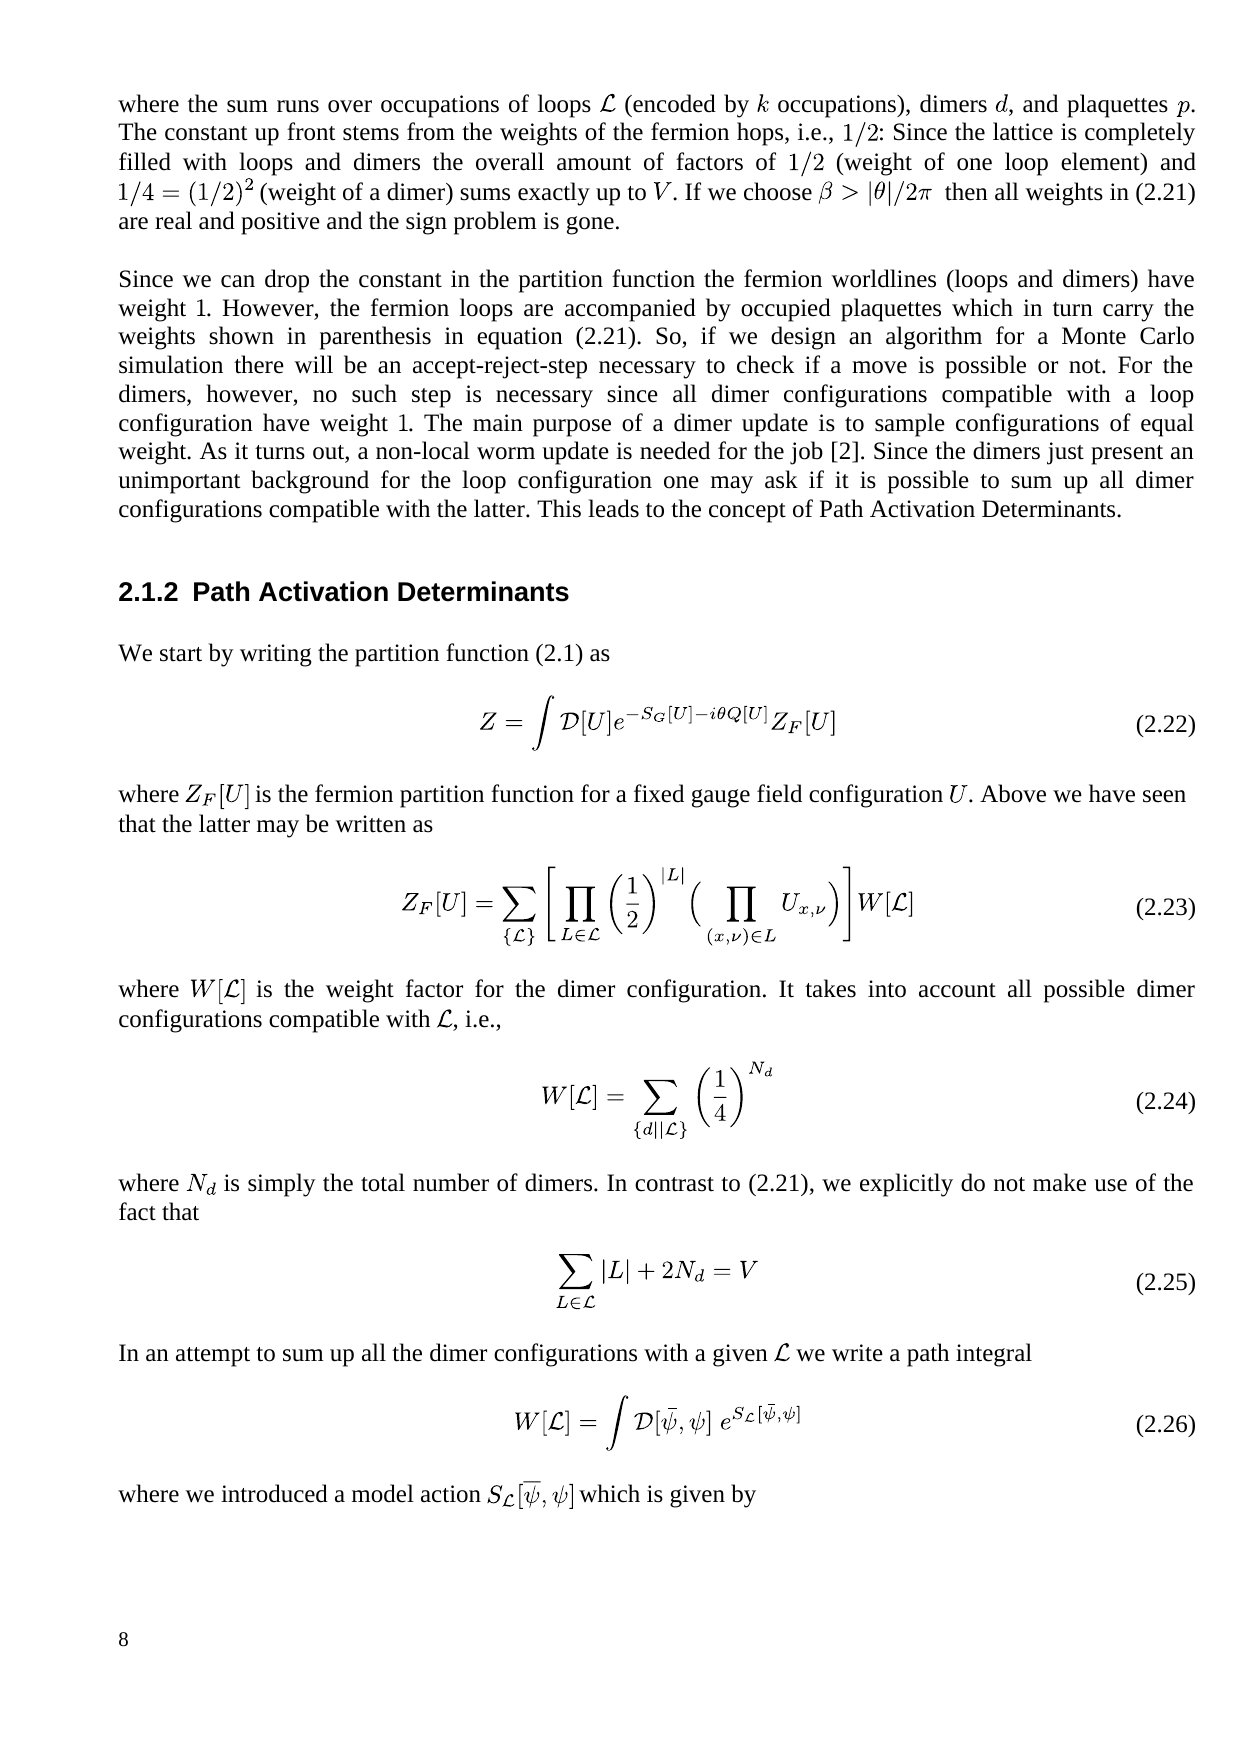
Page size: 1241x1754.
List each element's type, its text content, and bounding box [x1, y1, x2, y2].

text (2.25) [590, 1254, 1196, 1309]
text We start by writing the partition function (2.1) as [118, 638, 1196, 667]
text where is the fermion partition function for a fixed gauge field configuration . Above we have seen that the latter may be written as [118, 779, 1196, 838]
text In an attempt to sum up all the dimer configurations with a given we write a path integral [118, 1338, 1196, 1367]
text where we introduced a model action which is given by [118, 1479, 1196, 1509]
text [118, 867, 507, 946]
text where is simply the total number of dimers. In contrast to (2.21), we explicitly do not make use of the fact that [118, 1168, 1196, 1225]
text [118, 695, 550, 751]
subtitle Path Activation Determinants [118, 576, 1196, 608]
text where the sum runs over occupations of loops (encoded by occupations), dimers , and plaquettes . The constant up front stems from the weights of the fermion hops, i.e., : Since the lattice is completely filled with loops and dimers the overall amount of factors of (weight of one loop element) and (weight of a dimer) sums exactly up to . If we choose then all weights in (2.21) are real and positive and the sign problem is gone. [118, 89, 1196, 235]
text (2.24) [684, 1062, 1196, 1139]
text [118, 1254, 573, 1309]
text Since we can drop the constant in the partition function the fermion worldlines (loops and dimers) have weight . However, the fermion loops are accompanied by occupied plaquettes which in turn carry the weights shown in parenthesis in equation (2.21). So, if we design an algorithm for a Monte Carlo simulation there will be an accept-reject-step necessary to check if a move is possible or not. For the dimers, however, no such step is necessary since all dimer configurations compatible with a loop configuration have weight . The main purpose of a dimer update is to sample configurations of equal weight. As it turns out, a non-local worm update is needed for the job [2]. Since the dimers just present an unimportant background for the loop configuration one may ask if it is possible to sum up all dimer configurations compatible with the latter. This leads to the concept of Path Activation Determinants. [118, 264, 1196, 523]
text (2.26) [611, 1395, 1196, 1451]
text [118, 1062, 637, 1139]
text (2.22) [537, 695, 1196, 751]
text (2.23) [745, 867, 1196, 946]
text [118, 1395, 624, 1451]
text where is the weight factor for the dimer configuration. It takes into account all possible dimer configurations compatible with , i.e., [118, 974, 1196, 1033]
